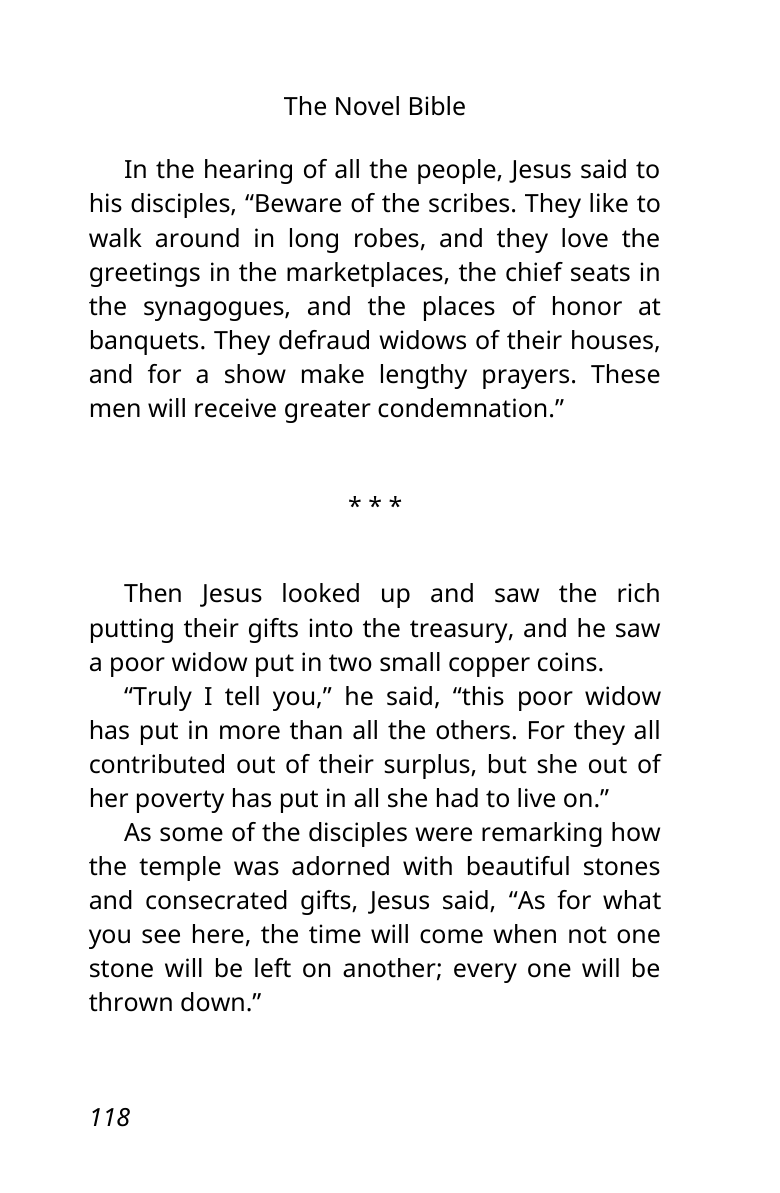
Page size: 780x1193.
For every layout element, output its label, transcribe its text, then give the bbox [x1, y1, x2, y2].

text In the hearing of all the people, Jesus said to his disciples, “Beware of the scribes. They like to walk around in long robes, and they love the greetings in the marketplaces, the chief seats in the synagogues, and the places of honor at banquets. They defraud widows of their houses, and for a show make lengthy prayers. These men will receive greater condemnation.” [88, 152, 661, 424]
text “Truly I tell you,” he said, “this poor widow has put in more than all the others. For they all contributed out of their surplus, but she out of her poverty has put in all she had to live on.” [88, 678, 661, 814]
text As some of the disciples were remarking how the temple was adorned with beautiful stones and consecrated gifts, Jesus said, “As for what you see here, the time will come when not one stone will be left on another; every one will be thrown down.” [88, 814, 661, 1019]
text Then Jesus looked up and saw the rich putting their gifts into the treasury, and he saw a poor widow put in two small copper coins. [88, 576, 661, 678]
text * * * [88, 489, 661, 523]
